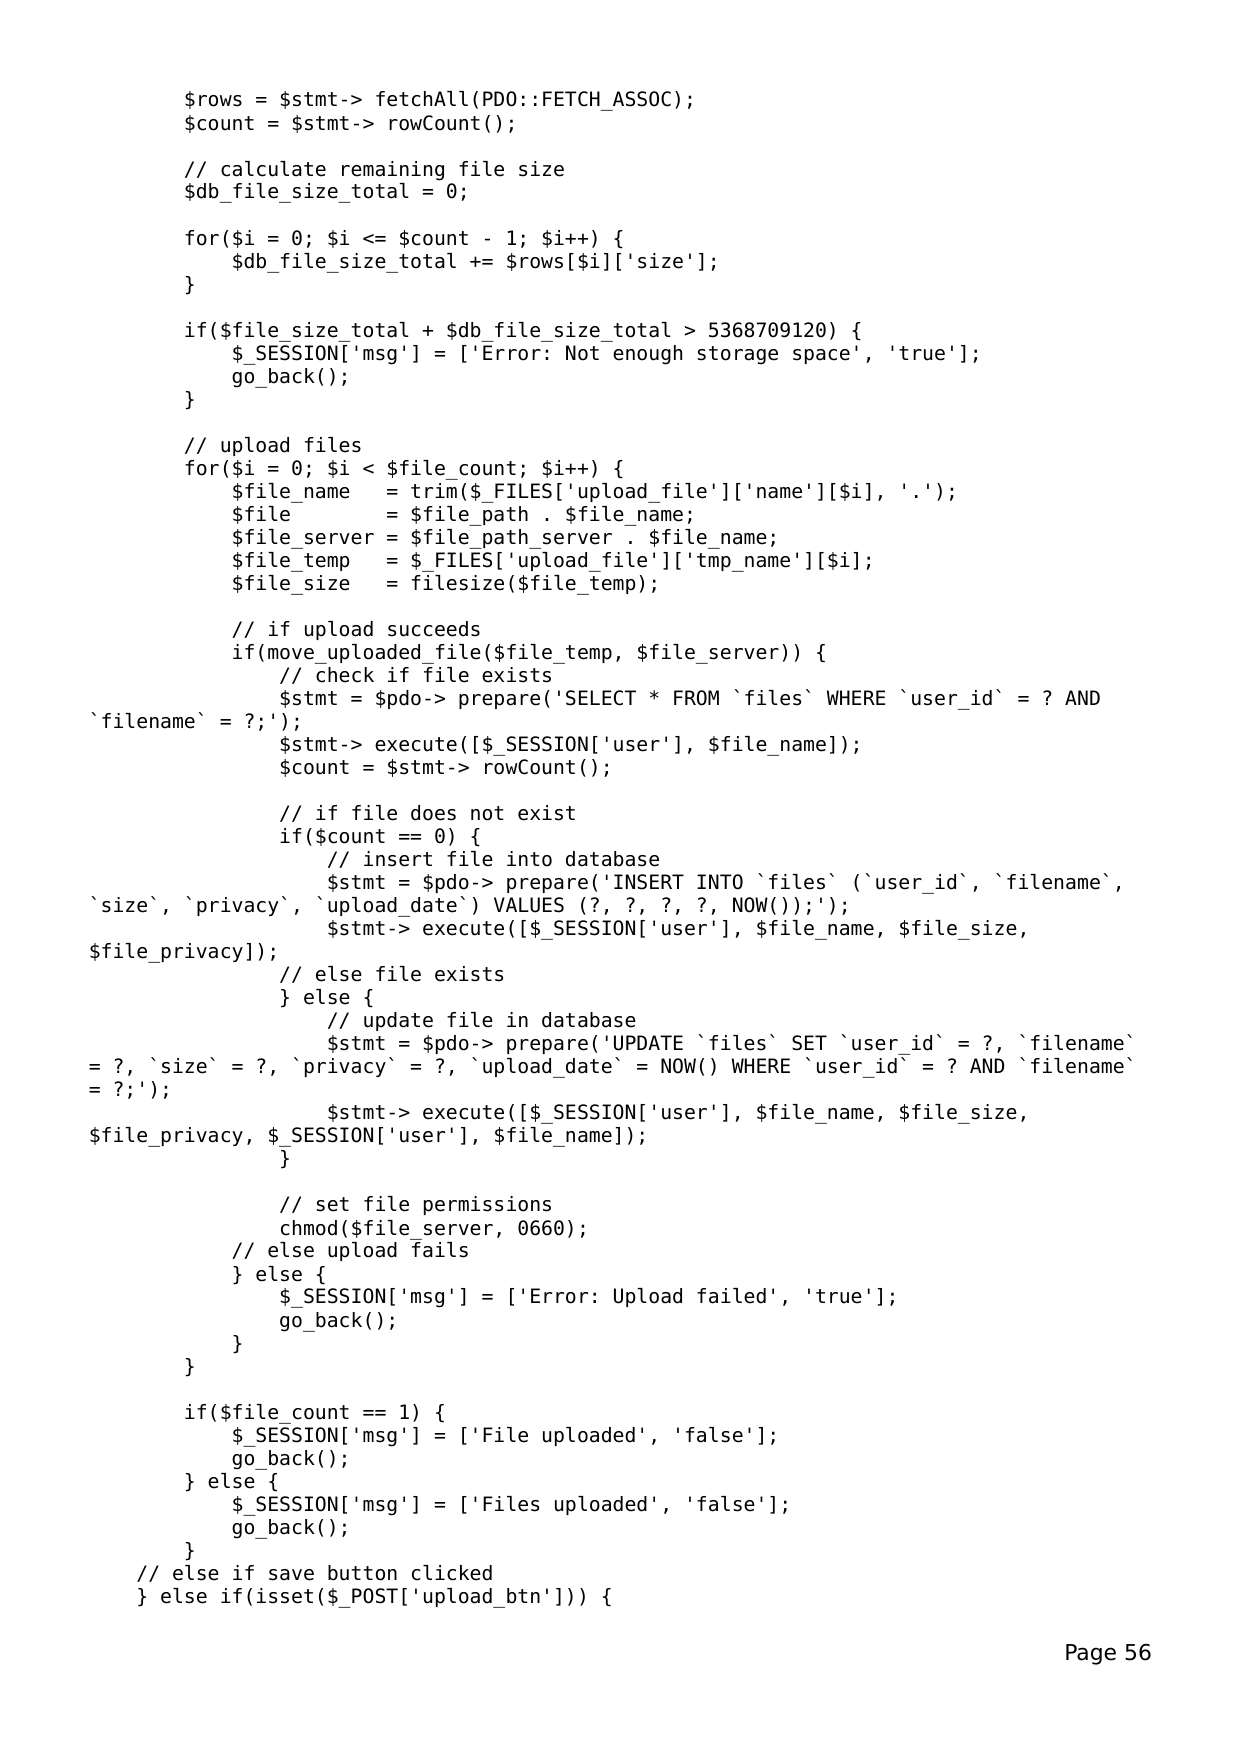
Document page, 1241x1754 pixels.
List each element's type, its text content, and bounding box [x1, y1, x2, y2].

text $file_name = trim($_FILES['upload_file']['name'][$i], '.'); [88, 480, 1152, 503]
text $file_temp = $_FILES['upload_file']['tmp_name'][$i]; [88, 549, 1152, 572]
text go_back(); [88, 1309, 1152, 1332]
text // update file in database [88, 1009, 1152, 1032]
text chmod($file_server, 0660); [88, 1217, 1152, 1239]
text $stmt-> execute([$_SESSION['user'], $file_name]); [88, 733, 1152, 756]
text $_SESSION['msg'] = ['Error: Upload failed', 'true']; [88, 1286, 1152, 1309]
text // check if file exists [88, 664, 1152, 687]
text } [88, 1355, 1152, 1378]
text // set file permissions [88, 1193, 1152, 1217]
text // else upload fails [88, 1239, 1152, 1263]
text // calculate remaining file size [88, 158, 1152, 181]
text } else { [88, 986, 1152, 1009]
text $file_size = filesize($file_temp); [88, 572, 1152, 595]
text // else if save button clicked [88, 1562, 1152, 1585]
text go_back(); [88, 1516, 1152, 1539]
text // insert file into database [88, 848, 1152, 871]
text $count = $stmt-> rowCount(); [88, 756, 1152, 779]
text } else { [88, 1263, 1152, 1286]
text if(move_uploaded_file($file_temp, $file_server)) { [88, 641, 1152, 664]
text if($file_count == 1) { [88, 1401, 1152, 1424]
text for($i = 0; $i < $file_count; $i++) { [88, 457, 1152, 480]
text $count = $stmt-> rowCount(); [88, 112, 1152, 134]
text $_SESSION['msg'] = ['Files uploaded', 'false']; [88, 1493, 1152, 1516]
text $stmt-> execute([$_SESSION['user'], $file_name, $file_size, $file_privacy, $_SESSION['user'], $file_name]); [88, 1101, 1152, 1147]
text if($file_size_total + $db_file_size_total > 5368709120) { [88, 319, 1152, 342]
text } else if(isset($_POST['upload_btn'])) { [88, 1585, 1152, 1608]
text if($count == 0) { [88, 825, 1152, 848]
text $stmt-> execute([$_SESSION['user'], $file_name, $file_size, $file_privacy]); [88, 917, 1152, 963]
text $_SESSION['msg'] = ['File uploaded', 'false']; [88, 1424, 1152, 1447]
text $stmt = $pdo-> prepare('UPDATE `files` SET `user_id` = ?, `filename` = ?, `size` = ?, `privacy` = ?, `upload_date` = NOW() WHERE `user_id` = ? AND `filename` = ?;'); [88, 1032, 1152, 1101]
text // if upload succeeds [88, 618, 1152, 641]
text go_back(); [88, 1447, 1152, 1470]
text $db_file_size_total = 0; [88, 181, 1152, 204]
text } [88, 388, 1152, 411]
text // if file does not exist [88, 802, 1152, 825]
text } [88, 1147, 1152, 1171]
text } [88, 273, 1152, 296]
text $rows = $stmt-> fetchAll(PDO::FETCH_ASSOC); [88, 88, 1152, 112]
text $file = $file_path . $file_name; [88, 503, 1152, 526]
text // upload files [88, 434, 1152, 457]
text $stmt = $pdo-> prepare('SELECT * FROM `files` WHERE `user_id` = ? AND `filename` = ?;'); [88, 687, 1152, 733]
text $db_file_size_total += $rows[$i]['size']; [88, 250, 1152, 273]
text for($i = 0; $i <= $count - 1; $i++) { [88, 227, 1152, 250]
text $stmt = $pdo-> prepare('INSERT INTO `files` (`user_id`, `filename`, `size`, `privacy`, `upload_date`) VALUES (?, ?, ?, ?, NOW());'); [88, 871, 1152, 917]
text } [88, 1539, 1152, 1562]
text } else { [88, 1470, 1152, 1493]
text go_back(); [88, 365, 1152, 388]
text $file_server = $file_path_server . $file_name; [88, 526, 1152, 549]
text // else file exists [88, 963, 1152, 986]
text } [88, 1332, 1152, 1355]
text $_SESSION['msg'] = ['Error: Not enough storage space', 'true']; [88, 342, 1152, 365]
